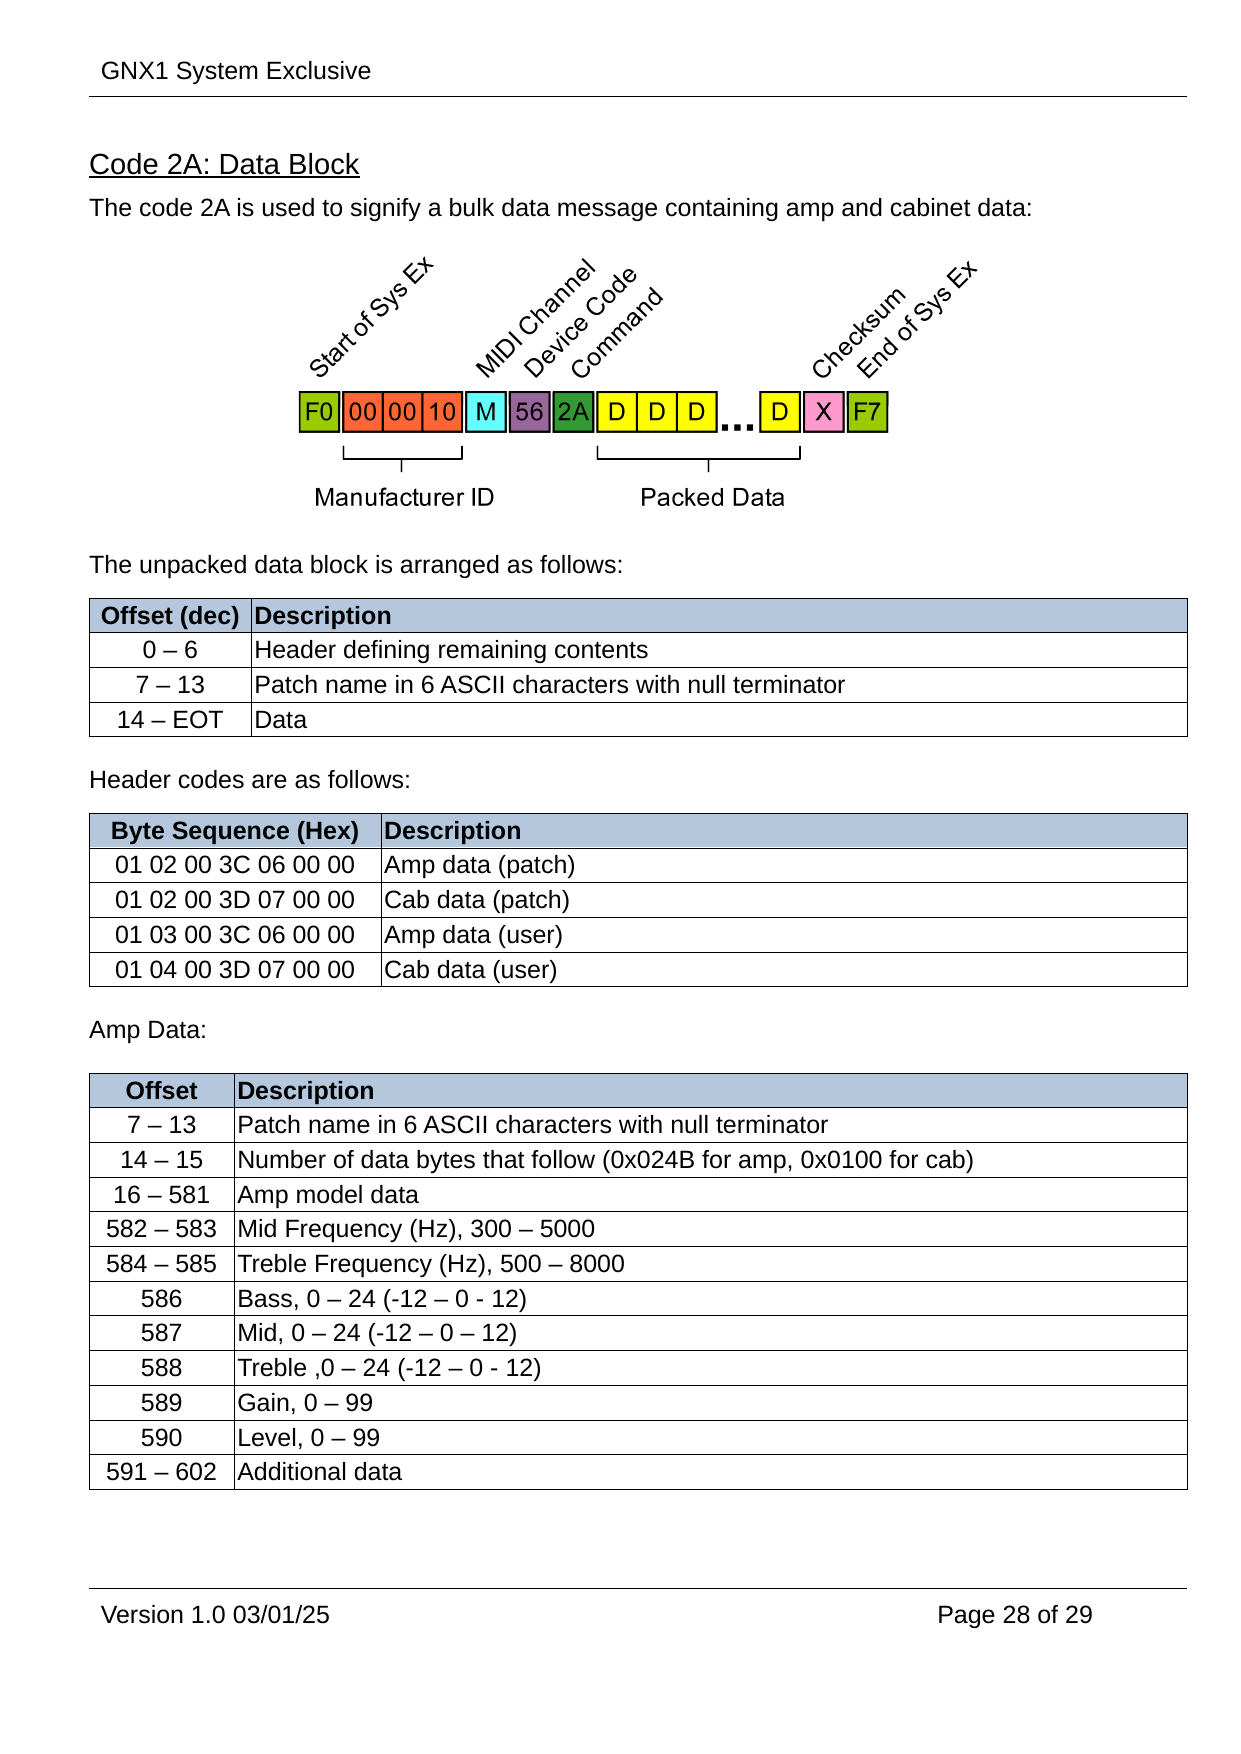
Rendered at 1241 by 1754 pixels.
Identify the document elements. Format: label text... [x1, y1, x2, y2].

table_cell 591 – 602 [90, 1455, 234, 1489]
table_cell Mid, 0 – 24 (-12 – 0 – 12) [235, 1316, 1187, 1350]
table_cell 16 – 581 [90, 1178, 234, 1211]
table_cell 14 – EOT [90, 703, 251, 736]
table_cell 01 03 00 3C 06 00 00 [90, 918, 381, 952]
table_cell Level, 0 – 99 [235, 1421, 1187, 1454]
table_cell 582 – 583 [90, 1212, 234, 1246]
table_cell 588 [90, 1351, 234, 1385]
table_header Offset (dec) [90, 599, 251, 632]
table_cell Gain, 0 – 99 [235, 1386, 1187, 1419]
subtitle Code 2A: Data Block [89, 147, 1187, 181]
table_cell 01 04 00 3D 07 00 00 [90, 953, 381, 986]
table_cell Amp data (user) [382, 918, 1187, 952]
picture [298, 255, 978, 512]
text The code 2A is used to signify a bulk data message containing amp and cabinet data: [89, 193, 1187, 222]
table_cell Bass, 0 – 24 (-12 – 0 - 12) [235, 1282, 1187, 1315]
table_header Description [252, 599, 1187, 632]
table_cell 7 – 13 [90, 1108, 234, 1142]
table_cell 0 – 6 [90, 633, 251, 667]
table_cell Amp data (patch) [382, 849, 1187, 882]
table_cell 589 [90, 1386, 234, 1419]
table_cell Amp model data [235, 1178, 1187, 1211]
table_cell 14 – 15 [90, 1143, 234, 1177]
table_cell 01 02 00 3D 07 00 00 [90, 883, 381, 917]
table_header Byte Sequence (Hex) [90, 814, 381, 847]
table_cell 590 [90, 1421, 234, 1454]
table_cell Treble Frequency (Hz), 500 – 8000 [235, 1247, 1187, 1281]
table_cell 7 – 13 [90, 668, 251, 702]
table_header Description [235, 1074, 1187, 1107]
text Header codes are as follows: [89, 765, 1187, 794]
table_cell Treble ,0 – 24 (-12 – 0 - 12) [235, 1351, 1187, 1385]
text Amp Data: [89, 1015, 1187, 1044]
table_header Offset [90, 1074, 234, 1107]
table_header Description [382, 814, 1187, 847]
table_cell Cab data (patch) [382, 883, 1187, 917]
table_cell Header defining remaining contents [252, 633, 1187, 667]
table_cell Data [252, 703, 1187, 736]
table_cell Patch name in 6 ASCII characters with null terminator [235, 1108, 1187, 1142]
text The unpacked data block is arranged as follows: [89, 241, 1187, 579]
table_cell 01 02 00 3C 06 00 00 [90, 849, 381, 882]
table_cell 586 [90, 1282, 234, 1315]
table_cell 584 – 585 [90, 1247, 234, 1281]
table_cell Additional data [235, 1455, 1187, 1489]
table_cell Cab data (user) [382, 953, 1187, 986]
table_cell Number of data bytes that follow (0x024B for amp, 0x0100 for cab) [235, 1143, 1187, 1177]
table_cell 587 [90, 1316, 234, 1350]
table_cell Mid Frequency (Hz), 300 – 5000 [235, 1212, 1187, 1246]
table_cell Patch name in 6 ASCII characters with null terminator [252, 668, 1187, 702]
